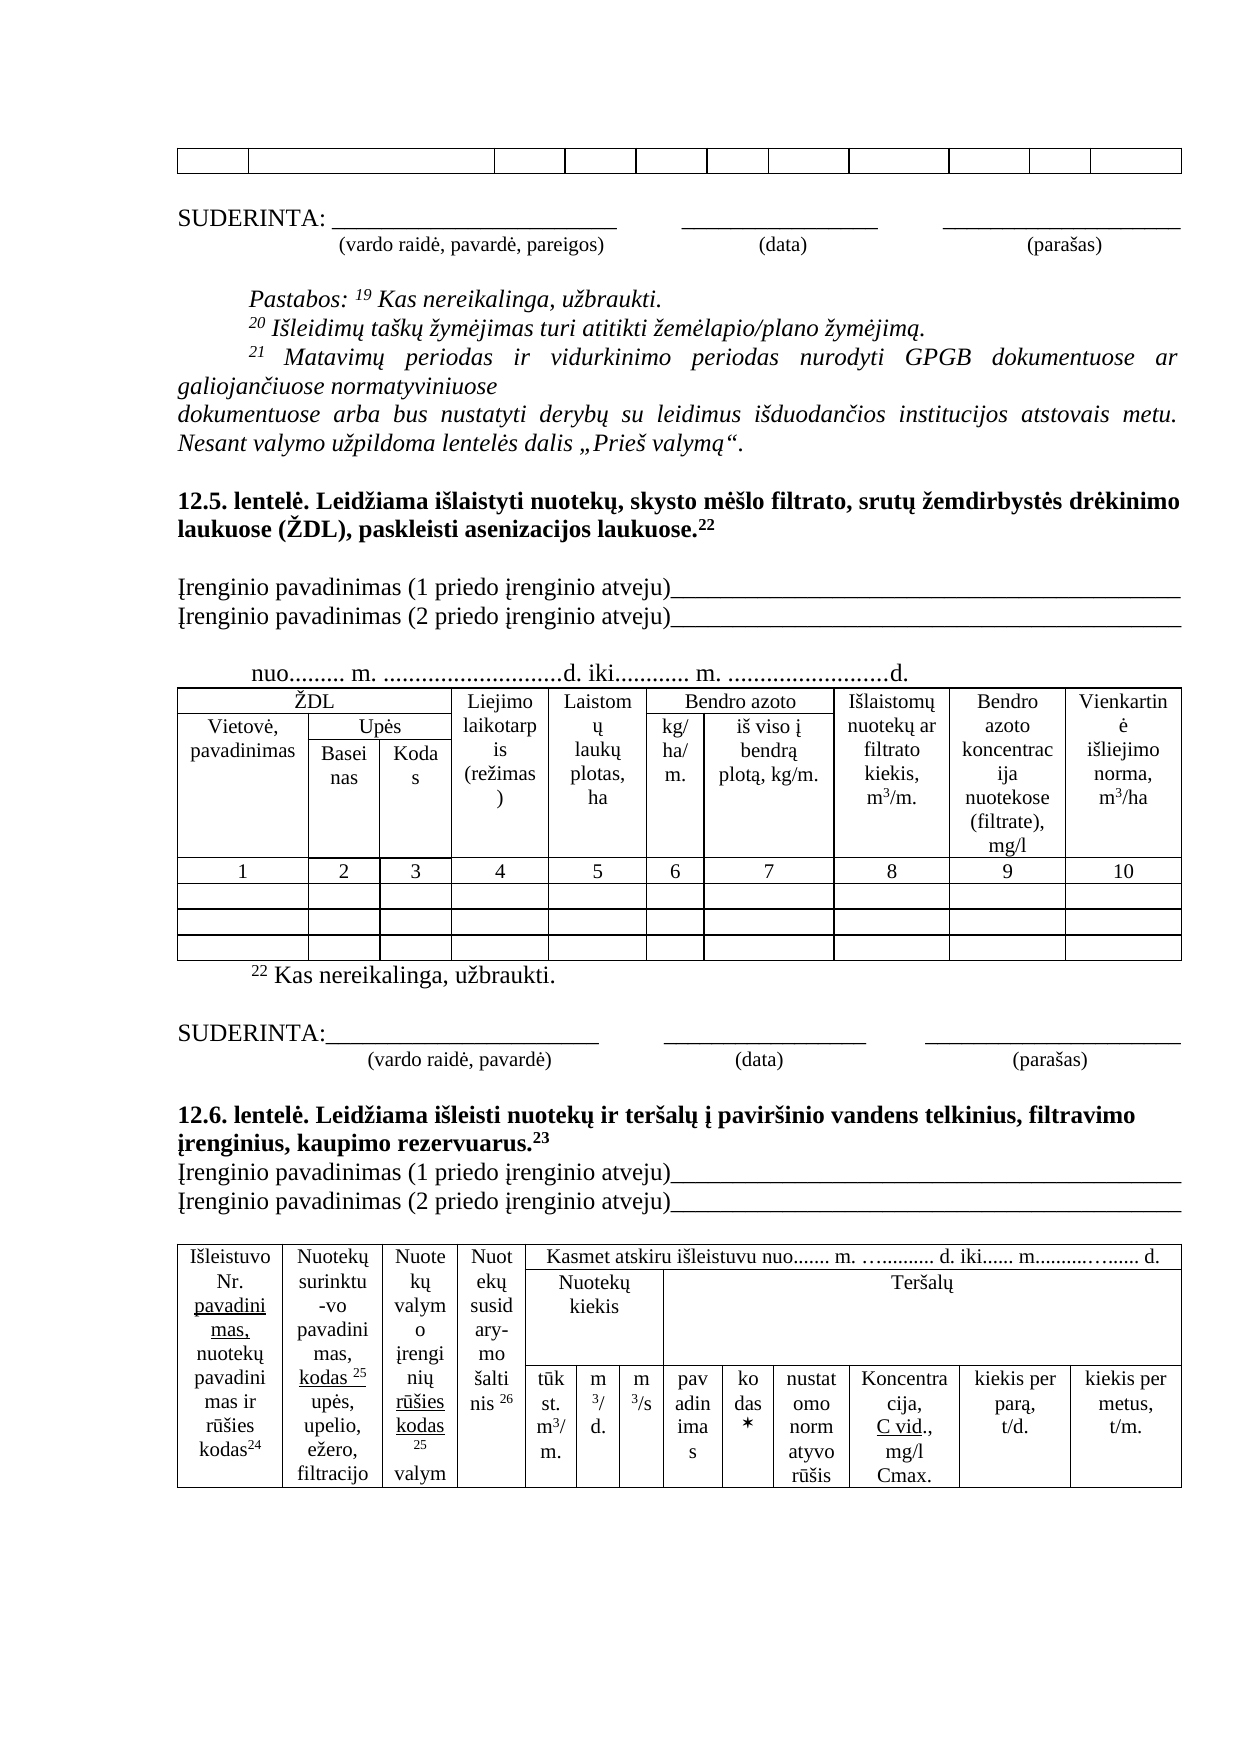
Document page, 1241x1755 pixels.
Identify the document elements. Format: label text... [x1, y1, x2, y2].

table_cell [950, 149, 1029, 173]
table_cell 6 [647, 858, 703, 883]
table_cell 8 [835, 858, 949, 883]
table_cell [452, 884, 548, 908]
table_cell [452, 910, 548, 934]
table_cell m3/d. [577, 1366, 619, 1487]
table_cell [381, 936, 451, 959]
text 20 Išleidimų taškų žymėjimas turi atitikti žemėlapio/plano žymėjimą. [177, 313, 1181, 342]
table_cell [647, 910, 703, 934]
table_header Liejimo laikotarpis (režimas) [452, 689, 548, 857]
table_cell [1066, 936, 1181, 959]
table_cell [1030, 149, 1090, 173]
table_cell [381, 910, 451, 934]
table_cell [549, 884, 646, 908]
table_header Nuotekų surinktu -vo pavadinimas, kodas 25 upės, upelio, ežero, filtracijo [283, 1245, 382, 1487]
table_cell 5 [549, 858, 646, 883]
table_header Kasmet atskiru išleistuvu nuo....... m. ….......... d. iki...... m..........…...... d. [526, 1245, 1181, 1268]
table_cell [769, 149, 848, 173]
text 22 Kas nereikalinga, užbraukti. [177, 961, 1181, 989]
text nuo......... m. d. iki............ m. d. [177, 658, 1181, 687]
table_cell [835, 884, 949, 908]
table_cell kiekis per metus, t/m. [1071, 1366, 1181, 1487]
table_cell iš viso į bendrą plotą, kg/m. [705, 714, 833, 857]
table_cell [309, 884, 379, 908]
table_cell 2 [309, 859, 379, 883]
table_cell 10 [1066, 858, 1181, 883]
text 12.5. lentelė. Leidžiama išlaistyti nuotekų, skysto mėšlo filtrato, srutų žemdirbystės drėkinimo laukuose (ŽDL), paskleisti asenizacijos laukuose.22 [177, 486, 1181, 543]
text SUDERINTA: [177, 203, 1181, 232]
text Pastabos: 19 Kas nereikalinga, užbraukti. [177, 284, 1181, 313]
table_header Bendro azoto [647, 689, 833, 713]
table_cell Baseinas [309, 740, 379, 857]
table_header Išlaistomų nuotekų ar filtrato kiekis, m3/m. [835, 689, 949, 857]
table_cell 1 [178, 858, 308, 883]
table_cell [309, 936, 379, 959]
table_cell nustatomo normatyvo rūšis [774, 1366, 849, 1487]
table_cell [647, 936, 703, 959]
text (vardo raidė, pavardė) (data) (parašas) [177, 1047, 1181, 1071]
table_cell m3/s [620, 1366, 663, 1487]
table_cell [835, 910, 949, 934]
table_cell [705, 884, 833, 908]
table_cell [950, 884, 1065, 908]
table_cell Kodas [380, 740, 451, 857]
table_cell [950, 910, 1065, 934]
table_cell [708, 149, 768, 173]
table_cell [178, 910, 308, 934]
table_cell [637, 149, 706, 173]
table_cell [249, 149, 494, 173]
table_cell [178, 149, 248, 173]
table_cell Nuotekų kiekis [526, 1270, 663, 1365]
table_cell [950, 936, 1065, 959]
text Įrenginio pavadinimas (1 priedo įrenginio atveju) [177, 1157, 1181, 1186]
table_cell [647, 884, 703, 908]
table_cell [452, 936, 548, 959]
table_cell [705, 936, 833, 959]
table_cell Vietovė, pavadinimas [178, 714, 308, 857]
table_cell [549, 910, 646, 934]
table_header Laistomų laukų plotas, ha [549, 689, 646, 857]
table_cell Teršalų [664, 1270, 1181, 1365]
table_cell [549, 936, 646, 959]
text Įrenginio pavadinimas (2 priedo įrenginio atveju) [177, 601, 1181, 629]
table_cell [178, 936, 308, 959]
table_cell [1066, 910, 1181, 934]
text dokumentuose arba bus nustatyti derybų su leidimus išduodančios institucijos atstovais metu. Nesant valymo užpildoma lentelės dalis „Prieš valymą“. [177, 399, 1181, 457]
table_cell [381, 884, 451, 908]
table_header Bendro azoto koncentracija nuotekose (filtrate), mg/l [950, 689, 1065, 857]
table_cell kiekis per parą, t/d. [960, 1366, 1070, 1487]
table_cell [835, 936, 949, 959]
table_cell Koncentracija, C vid., mg/l Cmax. [850, 1366, 959, 1487]
table_cell tūkst. m3/m. [526, 1366, 576, 1487]
table_cell kg/ha/m. [647, 714, 703, 857]
table_header Nuotekų valymo įrenginių rūšies kodas25 valym [383, 1245, 457, 1487]
table_header Išleistuvo Nr. pavadinimas, nuotekų pavadinimas ir rūšies kodas24 [178, 1245, 282, 1487]
table_header ŽDL [178, 689, 451, 713]
table_cell kodas [723, 1366, 773, 1487]
table_cell [495, 149, 564, 173]
table_cell Upės [309, 714, 451, 739]
text Įrenginio pavadinimas (1 priedo įrenginio atveju) [177, 572, 1181, 601]
table_cell 9 [950, 858, 1065, 883]
table_cell pavadinimas [664, 1366, 722, 1487]
text (vardo raidė, pavardė, pareigos) (data) (parašas) [177, 232, 1181, 256]
table_cell [309, 910, 379, 934]
text SUDERINTA: [177, 1018, 1181, 1047]
table_cell [1066, 884, 1181, 908]
table_cell šaltinis 26 [458, 1365, 525, 1487]
table_cell [566, 149, 635, 173]
text 12.6. lentelė. Leidžiama išleisti nuotekų ir teršalų į paviršinio vandens telkinius, filtravimo įrenginius, kaupimo rezervuarus.23 [177, 1100, 1181, 1157]
table_cell [1091, 149, 1181, 173]
text 21 Matavimų periodas ir vidurkinimo periodas nurodyti GPGB dokumentuose ar galiojančiuose normatyviniuose [177, 342, 1181, 399]
table_cell 4 [452, 858, 548, 883]
table_cell 7 [705, 858, 833, 883]
table_cell [850, 149, 948, 173]
table_header Vienkartinė išliejimo norma, m3/ha [1066, 689, 1181, 857]
text Įrenginio pavadinimas (2 priedo įrenginio atveju) [177, 1186, 1181, 1215]
table_header Nuotekų susidary-mo [458, 1245, 525, 1365]
table_cell 3 [381, 859, 451, 883]
table_cell [705, 910, 833, 934]
table_cell [178, 884, 308, 908]
